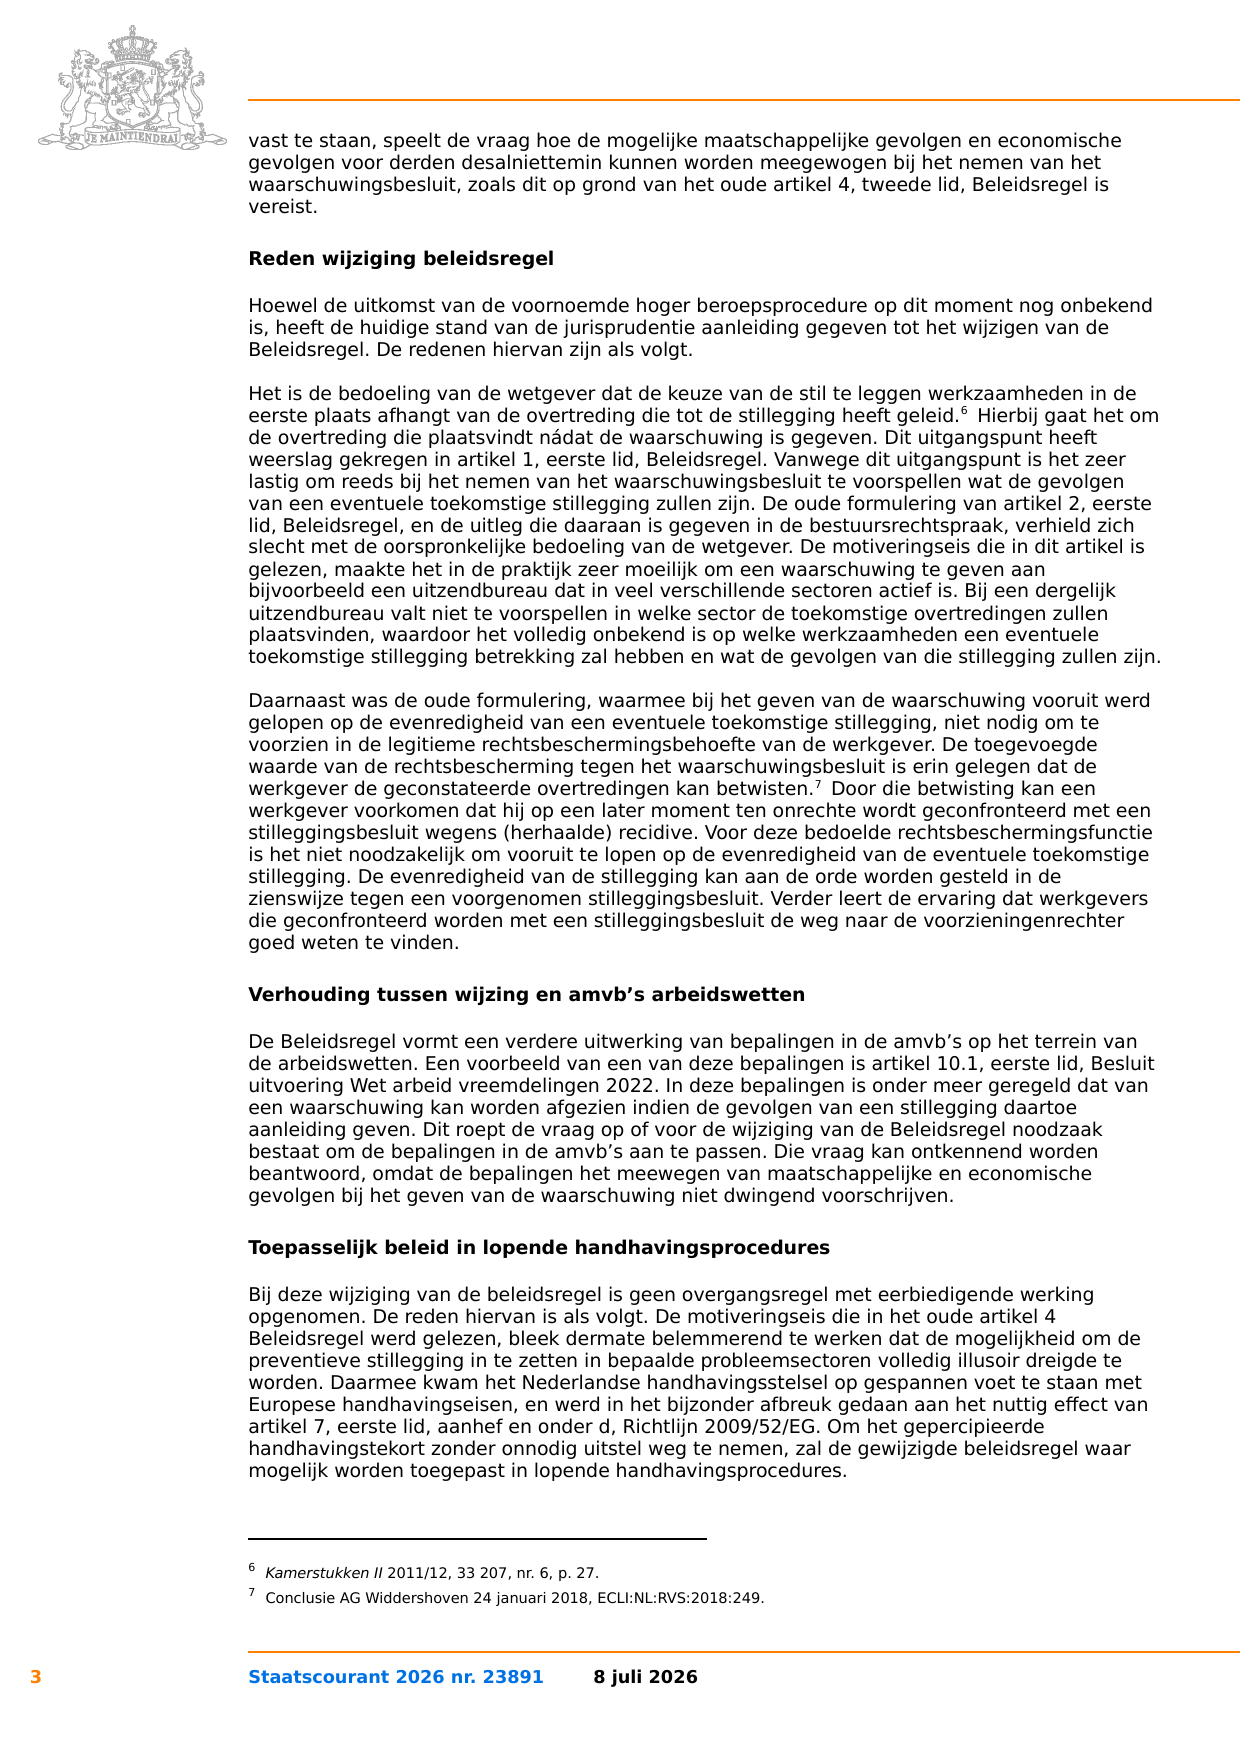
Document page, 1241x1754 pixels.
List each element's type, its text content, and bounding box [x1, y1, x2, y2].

text Bij deze wijziging van de beleidsregel is geen overgangsregel met eerbiedigende werking opgenomen. De reden hiervan is als volgt. De motiveringseis die in het oude artikel 4 Beleidsregel werd gelezen, bleek dermate belemmerend te werken dat de mogelijkheid om de preventieve stillegging in te zetten in bepaalde probleemsectoren volledig illusoir dreigde te worden. Daarmee kwam het Nederlandse handhavingsstelsel op gespannen voet te staan met Europese handhavingseisen, en werd in het bijzonder afbreuk gedaan aan het nuttig effect van artikel 7, eerste lid, aanhef en onder d, Richtlijn 2009/52/EG. Om het gepercipieerde handhavingstekort zonder onnodig uitstel weg te nemen, zal de gewijzigde beleidsregel waar mogelijk worden toegepast in lopende handhavingsprocedures. [248, 1284, 1163, 1482]
picture [38, 25, 227, 150]
subtitle Toepasselijk beleid in lopende handhavingsprocedures [248, 1237, 1163, 1259]
text vast te staan, speelt de vraag hoe de mogelijke maatschappelijke gevolgen en economische gevolgen voor derden desalniettemin kunnen worden meegewogen bij het nemen van het waarschuwingsbesluit, zoals dit op grond van het oude artikel 4, tweede lid, Beleidsregel is vereist. [248, 130, 1163, 218]
text Het is de bedoeling van de wetgever dat de keuze van de stil te leggen werkzaamheden in de eerste plaats afhangt van de overtreding die tot de stillegging heeft geleid. Hierbij gaat het om de overtreding die plaatsvindt nádat de waarschuwing is gegeven. Dit uitgangspunt heeft weerslag gekregen in artikel 1, eerste lid, Beleidsregel. Vanwege dit uitgangspunt is het zeer lastig om reeds bij het nemen van het waarschuwingsbesluit te voorspellen wat de gevolgen van een eventuele toekomstige stillegging zullen zijn. De oude formulering van artikel 2, eerste lid, Beleidsregel, en de uitleg die daaraan is gegeven in de bestuursrechtspraak, verhield zich slecht met de oorspronkelijke bedoeling van de wetgever. De motiveringseis die in dit artikel is gelezen, maakte het in de praktijk zeer moeilijk om een waarschuwing te geven aan bijvoorbeeld een uitzendbureau dat in veel verschillende sectoren actief is. Bij een dergelijk uitzendbureau valt niet te voorspellen in welke sector de toekomstige overtredingen zullen plaatsvinden, waardoor het volledig onbekend is op welke werkzaamheden een eventuele toekomstige stillegging betrekking zal hebben en wat de gevolgen van die stillegging zullen zijn. [248, 383, 1163, 668]
text Daarnaast was de oude formulering, waarmee bij het geven van de waarschuwing vooruit werd gelopen op de evenredigheid van een eventuele toekomstige stillegging, niet nodig om te voorzien in de legitieme rechtsbeschermingsbehoefte van de werkgever. De toegevoegde waarde van de rechtsbescherming tegen het waarschuwingsbesluit is erin gelegen dat de werkgever de geconstateerde overtredingen kan betwisten. Door die betwisting kan een werkgever voorkomen dat hij op een later moment ten onrechte wordt geconfronteerd met een stilleggingsbesluit wegens (herhaalde) recidive. Voor deze bedoelde rechtsbeschermingsfunctie is het niet noodzakelijk om vooruit te lopen op de evenredigheid van de eventuele toekomstige stillegging. De evenredigheid van de stillegging kan aan de orde worden gesteld in de zienswijze tegen een voorgenomen stilleggingsbesluit. Verder leert de ervaring dat werkgevers die geconfronteerd worden met een stilleggingsbesluit de weg naar de voorzieningenrechter goed weten te vinden. [248, 690, 1163, 954]
subtitle Verhouding tussen wijzing en amvb’s arbeidswetten [248, 984, 1163, 1006]
text Hoewel de uitkomst van de voornoemde hoger beroepsprocedure op dit moment nog onbekend is, heeft de huidige stand van de jurisprudentie aanleiding gegeven tot het wijzigen van de Beleidsregel. De redenen hiervan zijn als volgt. [248, 295, 1163, 361]
text Kamerstukken II 2011/12, 33 207, nr. 6, p. 27. [248, 1561, 1163, 1583]
text Conclusie AG Widdershoven 24 januari 2018, ECLI:NL:RVS:2018:249. [248, 1586, 1163, 1608]
subtitle Reden wijziging beleidsregel [248, 248, 1163, 270]
text De Beleidsregel vormt een verdere uitwerking van bepalingen in de amvb’s op het terrein van de arbeidswetten. Een voorbeeld van een van deze bepalingen is artikel 10.1, eerste lid, Besluit uitvoering Wet arbeid vreemdelingen 2022. In deze bepalingen is onder meer geregeld dat van een waarschuwing kan worden afgezien indien de gevolgen van een stillegging daartoe aanleiding geven. Dit roept de vraag op of voor de wijziging van de Beleidsregel noodzaak bestaat om de bepalingen in de amvb’s aan te passen. Die vraag kan ontkennend worden beantwoord, omdat de bepalingen het meewegen van maatschappelijke en economische gevolgen bij het geven van de waarschuwing niet dwingend voorschrijven. [248, 1031, 1163, 1207]
